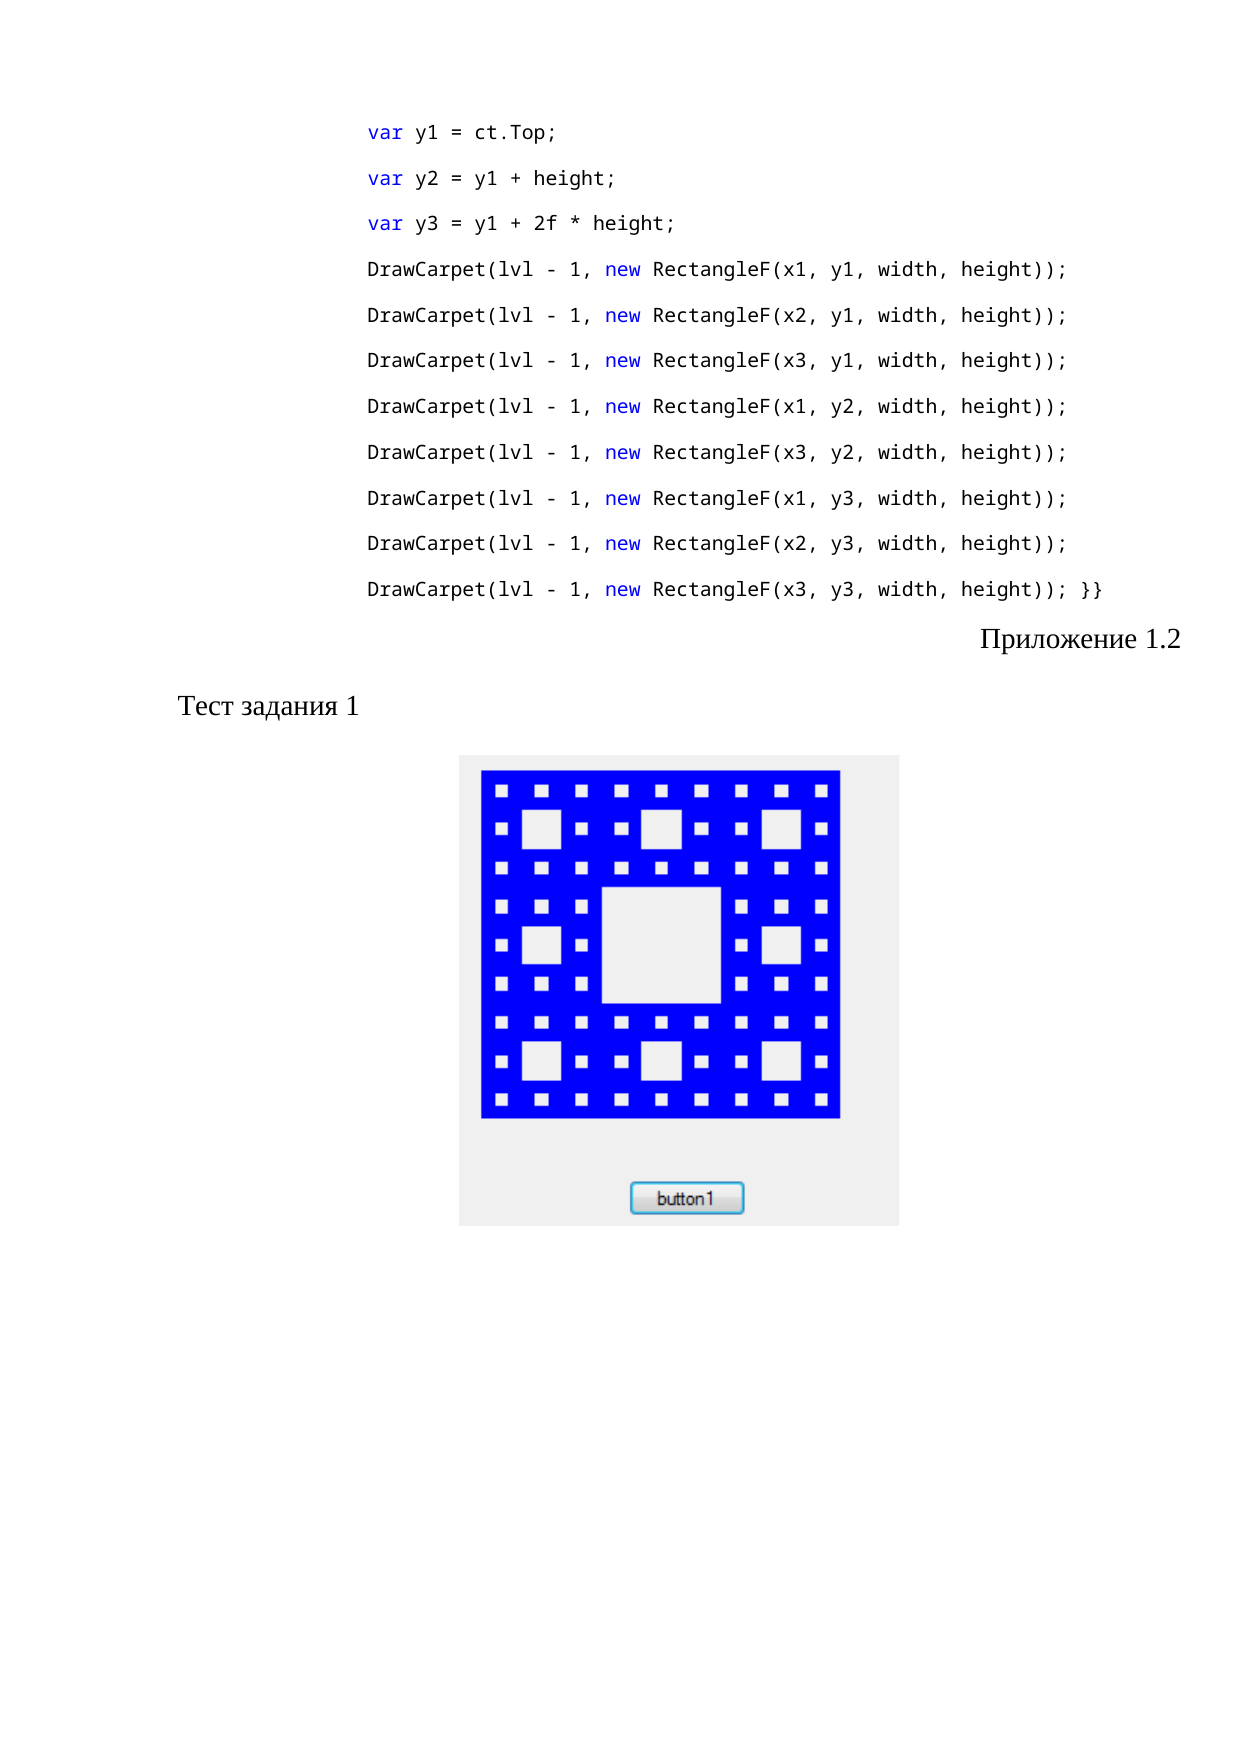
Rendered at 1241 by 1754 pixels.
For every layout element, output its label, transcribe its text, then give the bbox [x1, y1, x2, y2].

text DrawCarpet(lvl - 1, new RectangleF(x3, y2, width, height)); [177, 438, 1181, 465]
text DrawCarpet(lvl - 1, new RectangleF(x3, y3, width, height)); }} [177, 575, 1181, 602]
text DrawCarpet(lvl - 1, new RectangleF(x1, y3, width, height)); [177, 484, 1181, 511]
text var y2 = y1 + height; [177, 164, 1181, 191]
text DrawCarpet(lvl - 1, new RectangleF(x1, y2, width, height)); [177, 392, 1181, 419]
text DrawCarpet(lvl - 1, new RectangleF(x3, y1, width, height)); [177, 347, 1181, 374]
text Приложение 1.2 [177, 621, 1181, 655]
text DrawCarpet(lvl - 1, new RectangleF(x1, y1, width, height)); [177, 255, 1181, 282]
text var y3 = y1 + 2f * height; [177, 209, 1181, 237]
text Тест задания 1 [177, 688, 1181, 722]
text var y1 = ct.Top; [177, 118, 1181, 145]
text DrawCarpet(lvl - 1, new RectangleF(x2, y1, width, height)); [177, 301, 1181, 328]
text DrawCarpet(lvl - 1, new RectangleF(x2, y3, width, height)); [177, 530, 1181, 557]
